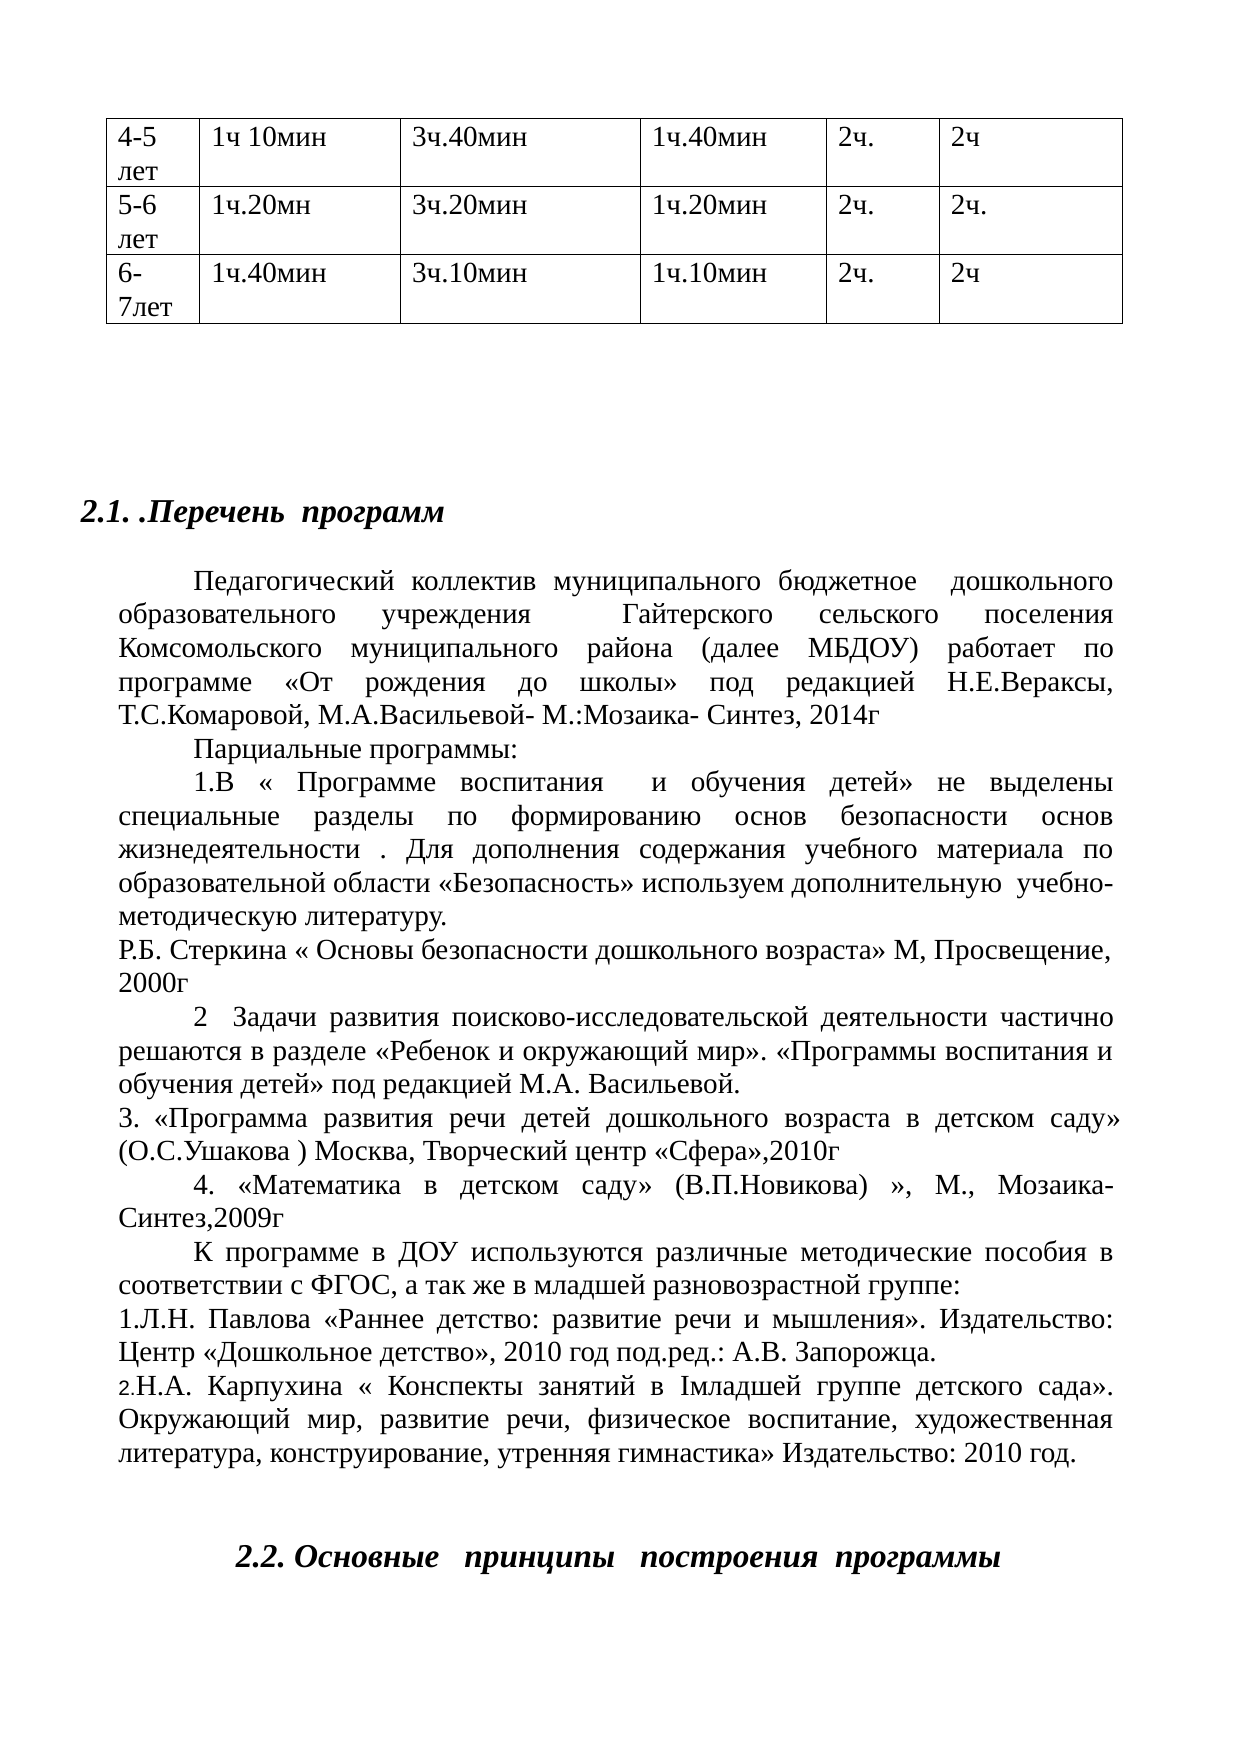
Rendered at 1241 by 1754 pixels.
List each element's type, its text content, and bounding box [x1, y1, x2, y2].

table_cell 1ч.40мин [200, 255, 400, 322]
table_cell 1ч.40мин [641, 119, 826, 186]
text 2000г [118, 966, 1114, 999]
table_cell 3ч.40мин [401, 119, 640, 186]
text Парциальные программы: [118, 731, 1114, 764]
text 2.1. .Перечень программ [81, 491, 1122, 529]
table_cell 1ч.20мин [641, 187, 826, 254]
table_cell 3ч.10мин [401, 255, 640, 322]
table_cell 1ч.20мн [200, 187, 400, 254]
text 3. «Программа развития речи детей дошкольного возраста в детском саду» (О.С.Ушакова ) Москва, Творческий центр «Сфера»,2010г [118, 1100, 1122, 1167]
table_cell 1ч.10мин [641, 255, 826, 322]
table_cell 4-5 лет [107, 119, 199, 186]
text Р.Б. Стеркина « Основы безопасности дошкольного возраста» М, Просвещение, [118, 932, 1114, 966]
text 1.В « Программе воспитания и обучения детей» не выделены специальные разделы по формированию основ безопасности основ жизнедеятельности . Для дополнения содержания учебного материала по образовательной области «Безопасность» используем дополнительную учебно-методическую литературу. [118, 764, 1114, 932]
table_cell 2ч. [827, 119, 939, 186]
list Л.Н. Павлова «Раннее детство: развитие речи и мышления». Издательство: Центр «Дошкольное детство», 2010 год под.ред.: А.В. Запорожца. [118, 1301, 1114, 1368]
list Н.А. Карпухина « Конспекты занятий в Iмладшей группе детского сада». Окружающий мир, развитие речи, физическое воспитание, художественная литература, конструирование, утренняя гимнастика» Издательство: 2010 год. [118, 1368, 1114, 1469]
text 4. «Математика в детском саду» (В.П.Новикова) », М., Мозаика- Синтез,2009г [118, 1167, 1114, 1234]
text 2.2. Основные принципы построения программы [118, 1536, 1122, 1574]
table_cell 2ч. [827, 187, 939, 254]
text К программе в ДОУ используются различные методические пособия в соответствии с ФГОС, а так же в младшей разновозрастной группе: [118, 1234, 1114, 1301]
table_cell 5-6 лет [107, 187, 199, 254]
table_cell 2ч. [827, 255, 939, 322]
table_cell 2ч. [940, 187, 1122, 254]
table_cell 3ч.20мин [401, 187, 640, 254]
table_cell 6-7лет [107, 255, 199, 322]
text 2 Задачи развития поисково-исследовательской деятельности частично решаются в разделе «Ребенок и окружающий мир». «Программы воспитания и обучения детей» под редакцией М.А. Васильевой. [118, 999, 1114, 1100]
table_cell 2ч [940, 255, 1122, 322]
text Педагогический коллектив муниципального бюджетное дошкольного образовательного учреждения Гайтерского сельского поселения Комсомольского муниципального района (далее МБДОУ) работает по программе «От рождения до школы» под редакцией Н.Е.Вераксы, Т.С.Комаровой, М.А.Васильевой- М.:Мозаика- Синтез, 2014г [118, 563, 1114, 731]
table_cell 2ч [940, 119, 1122, 186]
table_cell 1ч 10мин [200, 119, 400, 186]
